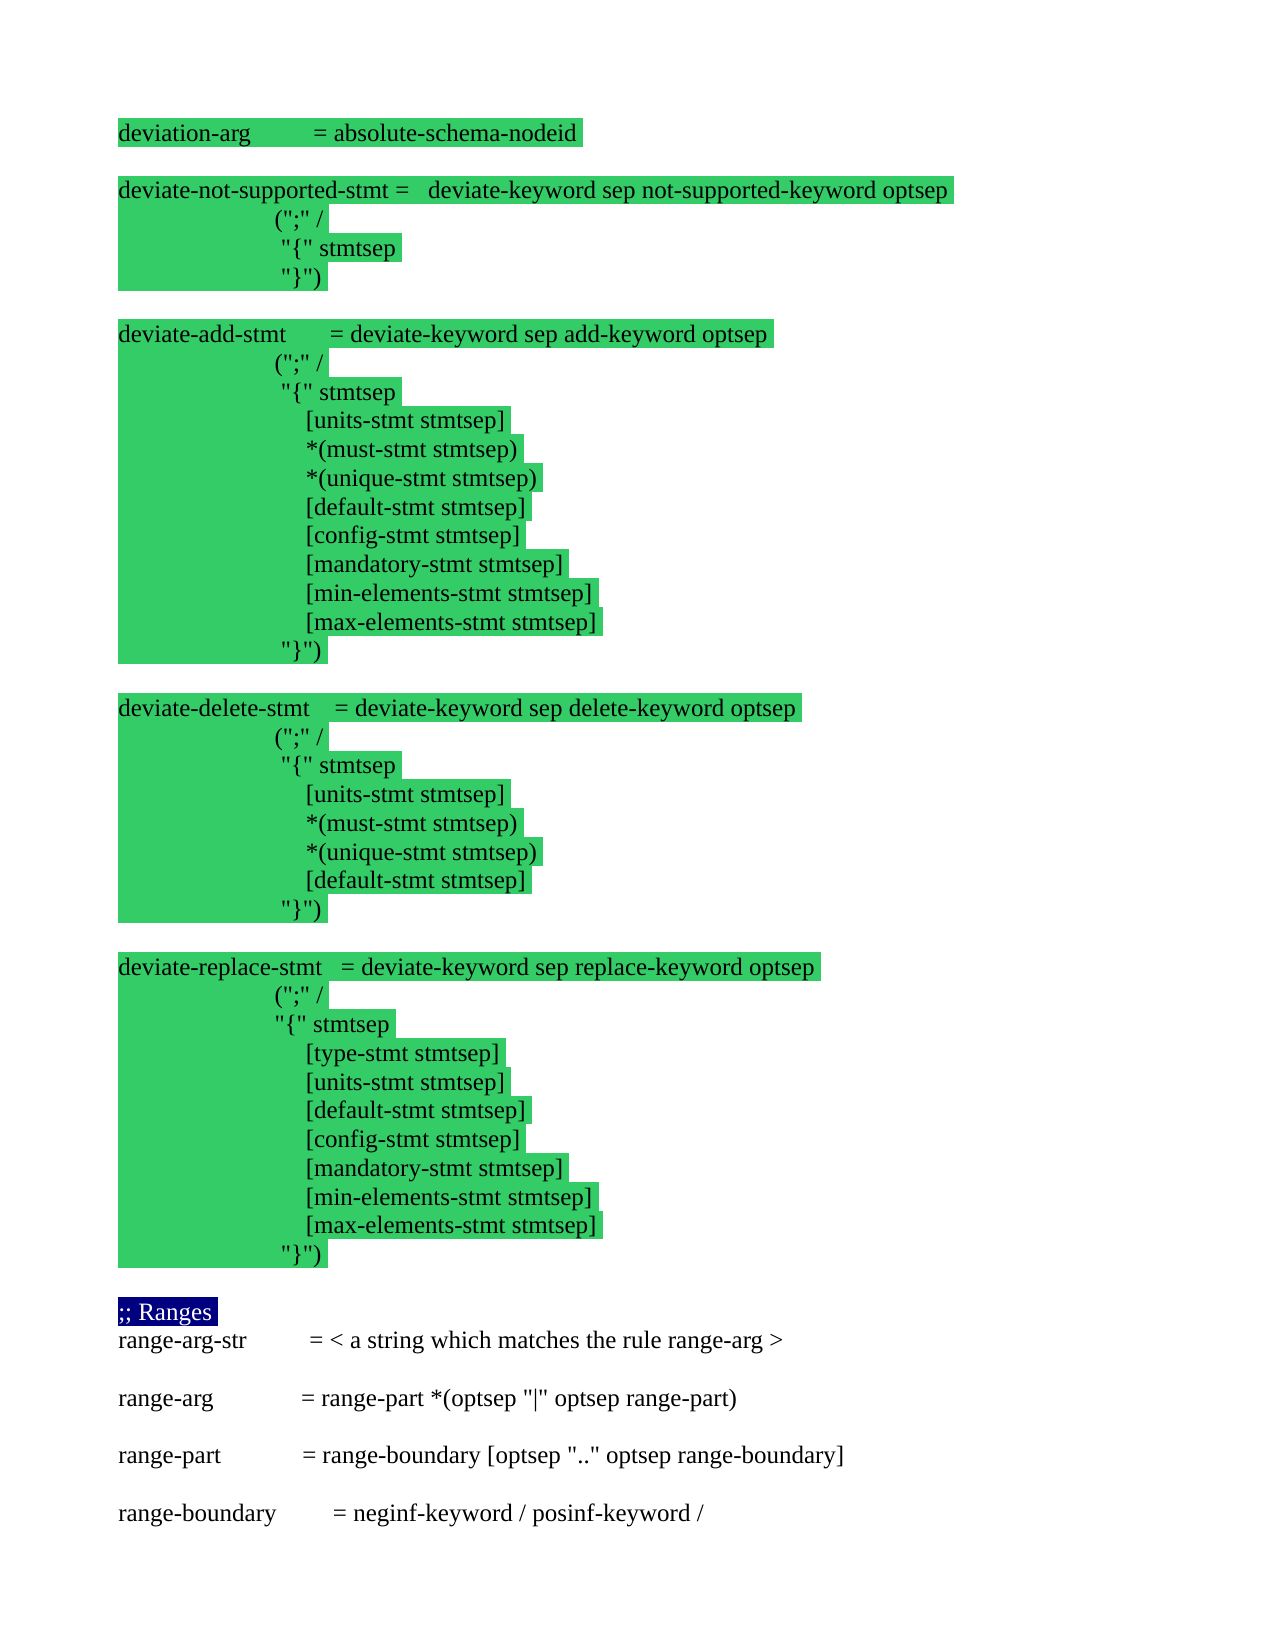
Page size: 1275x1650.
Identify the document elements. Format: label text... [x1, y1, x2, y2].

text *(must-stmt stmtsep) [118, 808, 1157, 837]
text "}") [118, 636, 1157, 664]
text (";" / [118, 348, 1157, 377]
text [config-stmt stmtsep] [118, 1124, 1157, 1153]
text "{" stmtsep [118, 1009, 1157, 1038]
text [default-stmt stmtsep] [118, 866, 1157, 894]
text (";" / [118, 981, 1157, 1009]
text [units-stmt stmtsep] [118, 1067, 1157, 1096]
text [default-stmt stmtsep] [118, 492, 1157, 521]
text (";" / [118, 722, 1157, 751]
text deviate-add-stmt = deviate-keyword sep add-keyword optsep [118, 319, 1157, 348]
text "{" stmtsep [118, 377, 1157, 406]
text "{" stmtsep [118, 233, 1157, 262]
text "}") [118, 894, 1157, 923]
text [default-stmt stmtsep] [118, 1096, 1157, 1124]
text *(must-stmt stmtsep) [118, 434, 1157, 463]
text [min-elements-stmt stmtsep] [118, 1182, 1157, 1211]
text [mandatory-stmt stmtsep] [118, 1153, 1157, 1182]
text [config-stmt stmtsep] [118, 521, 1157, 549]
text [type-stmt stmtsep] [118, 1038, 1157, 1067]
text [min-elements-stmt stmtsep] [118, 578, 1157, 607]
text range-arg = range-part *(optsep "|" optsep range-part) [118, 1383, 1157, 1412]
text deviate-replace-stmt = deviate-keyword sep replace-keyword optsep [118, 952, 1157, 981]
text deviate-delete-stmt = deviate-keyword sep delete-keyword optsep [118, 693, 1157, 722]
text [mandatory-stmt stmtsep] [118, 549, 1157, 578]
text [max-elements-stmt stmtsep] [118, 607, 1157, 636]
text *(unique-stmt stmtsep) [118, 837, 1157, 866]
text deviate-not-supported-stmt = deviate-keyword sep not-supported-keyword optsep [118, 176, 1157, 204]
text ;; Ranges [118, 1297, 1157, 1326]
text [units-stmt stmtsep] [118, 406, 1157, 434]
text deviation-arg = absolute-schema-nodeid [118, 118, 1157, 147]
text *(unique-stmt stmtsep) [118, 463, 1157, 492]
text [units-stmt stmtsep] [118, 779, 1157, 808]
text range-boundary = neginf-keyword / posinf-keyword / [118, 1498, 1157, 1527]
text "}") [118, 262, 1157, 291]
text range-part = range-boundary [optsep ".." optsep range-boundary] [118, 1441, 1157, 1469]
text [max-elements-stmt stmtsep] [118, 1211, 1157, 1239]
text "{" stmtsep [118, 751, 1157, 779]
text "}") [118, 1239, 1157, 1268]
text range-arg-str = < a string which matches the rule range-arg > [118, 1326, 1157, 1354]
text (";" / [118, 204, 1157, 233]
